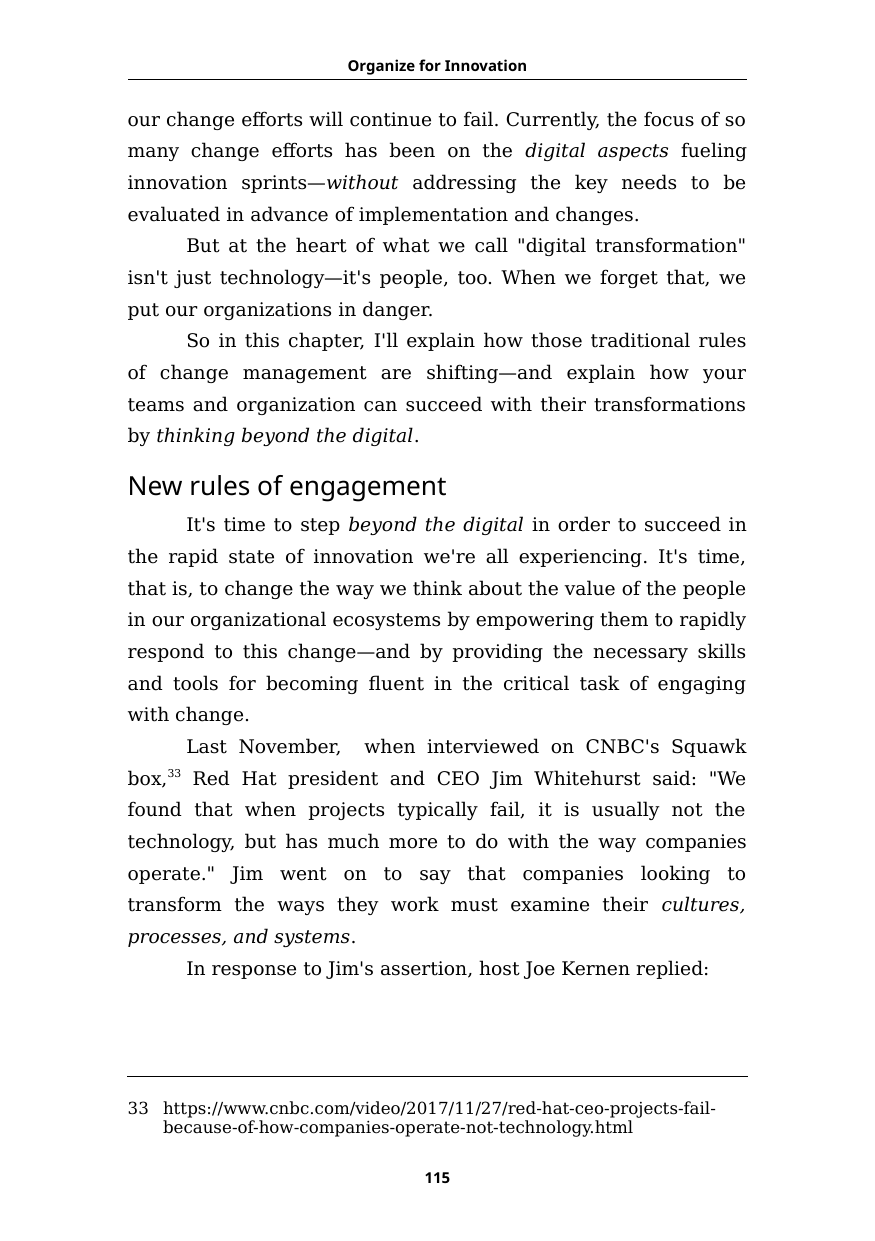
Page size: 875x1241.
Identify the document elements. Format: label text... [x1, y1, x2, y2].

text Last November, when interviewed on CNBC's Squawk box, Red Hat president and CEO Jim Whitehurst said: "We found that when projects typically fail, it is usually not the technology, but has much more to do with the way companies operate." Jim went on to say that companies looking to transform the ways they work must examine their cultures, processes, and systems. [127, 736, 747, 948]
text https://www.cnbc.com/video/2017/11/27/red-hat-ceo-projects-fail-because-of-how-companies-operate-not-technology.html [127, 1099, 747, 1138]
subtitle New rules of engagement [127, 472, 747, 502]
text our change efforts will continue to fail. Currently, the focus of so many change efforts has been on the digital aspects fueling innovation sprints—without addressing the key needs to be evaluated in advance of implementation and changes. [127, 109, 747, 226]
text In response to Jim's assertion, host Joe Kernen replied: [127, 958, 747, 980]
text So in this chapter, I'll explain how those traditional rules of change management are shifting—and explain how your teams and organization can succeed with their transformations by thinking beyond the digital. [127, 330, 747, 447]
text But at the heart of what we call "digital transformation" isn't just technology—it's people, too. When we forget that, we put our organizations in danger. [127, 235, 747, 321]
text It's time to step beyond the digital in order to succeed in the rapid state of innovation we're all experiencing. It's time, that is, to change the way we think about the value of the people in our organizational ecosystems by empowering them to rapidly respond to this change—and by providing the necessary skills and tools for becoming fluent in the critical task of engaging with change. [127, 514, 747, 726]
